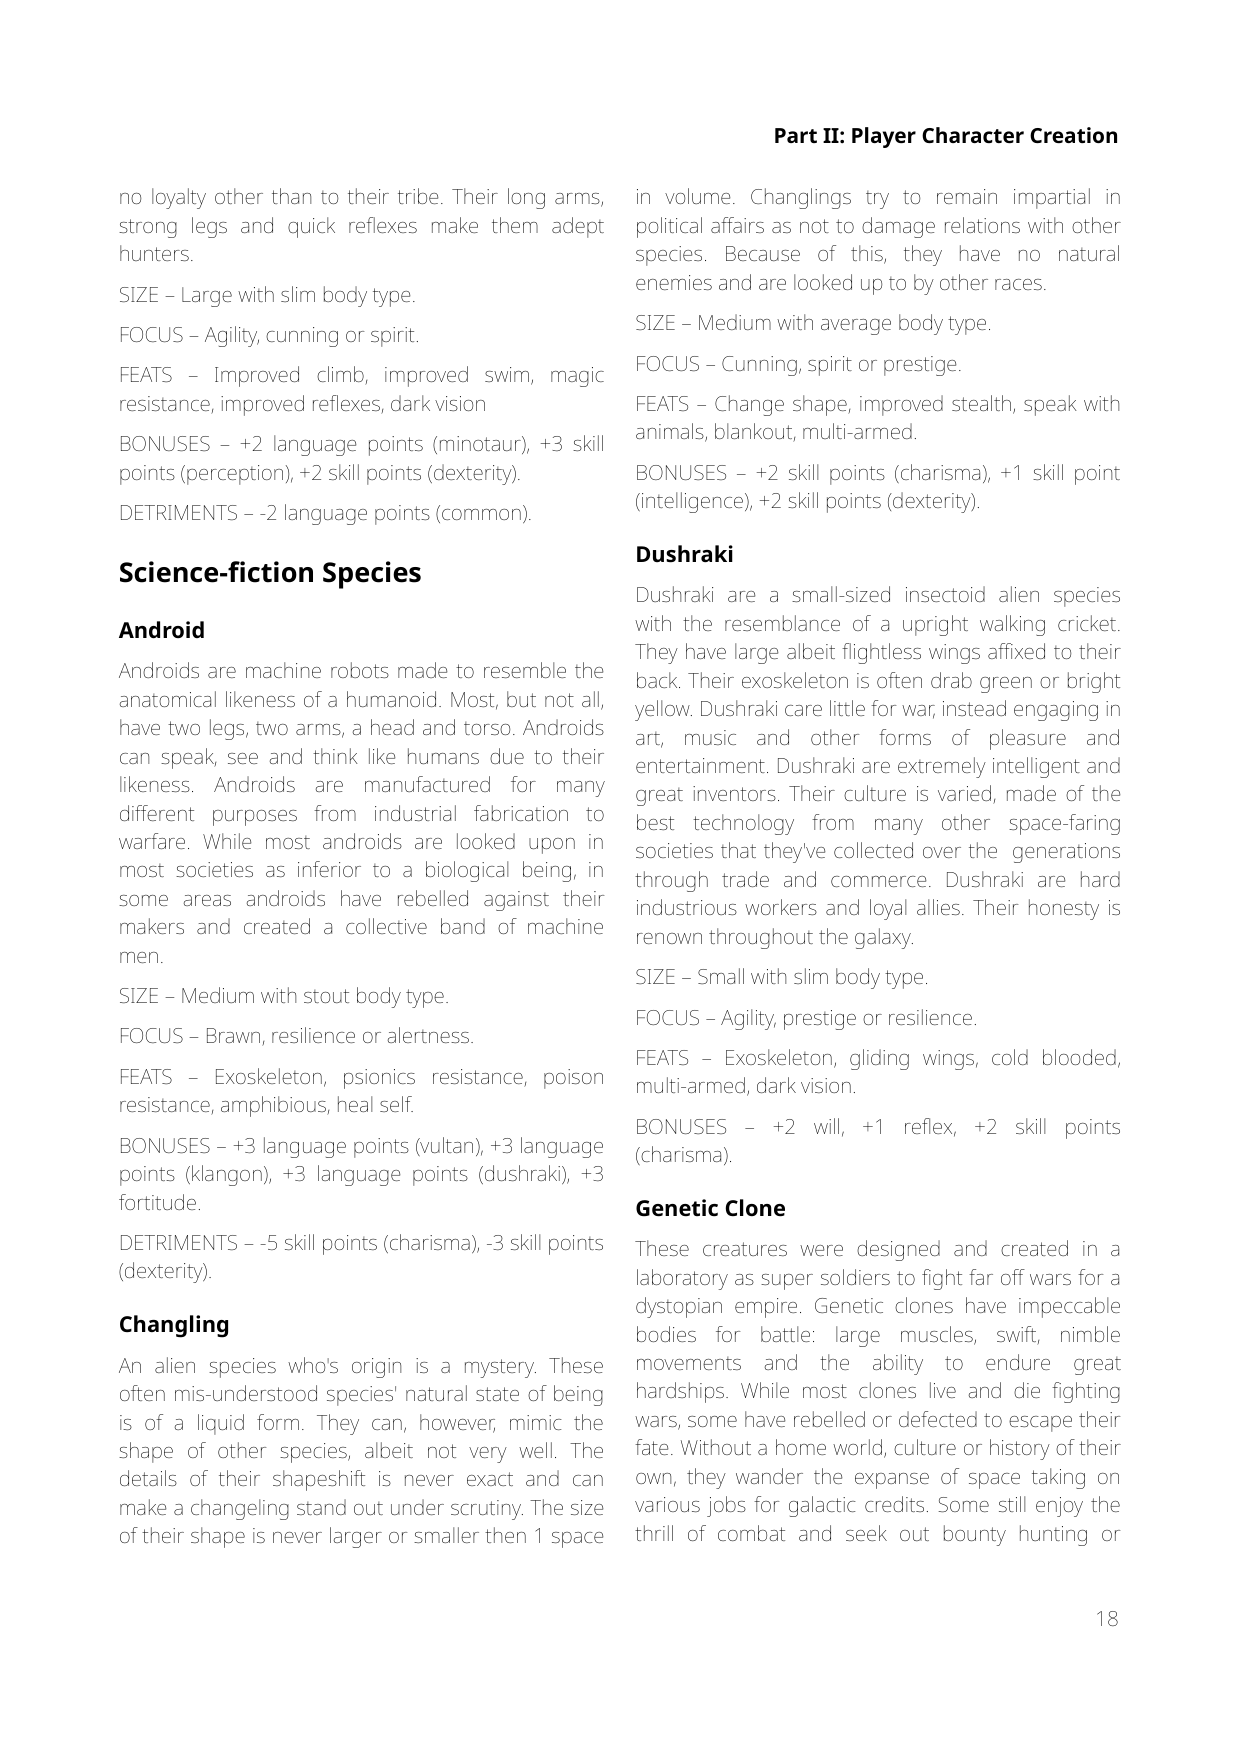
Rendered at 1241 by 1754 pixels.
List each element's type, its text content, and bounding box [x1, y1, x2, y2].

text An alien species who's origin is a mystery. These often mis-understood species' natural state of being is of a liquid form. They can, however, mimic the shape of other species, albeit not very well. The details of their shapeshift is never exact and can make a changeling stand out under scrutiny. The size of their shape is never larger or smaller then 1 space [118, 1351, 605, 1550]
text FEATS – Change shape, improved stealth, speak with animals, blankout, multi-armed. [635, 389, 1122, 446]
text FOCUS – Cunning, spirit or prestige. [635, 349, 1122, 377]
text FEATS – Exoskeleton, psionics resistance, poison resistance, amphibious, heal self. [118, 1062, 605, 1119]
text BONUSES – +2 will, +1 reflex, +2 skill points (charisma). [635, 1112, 1122, 1169]
text BONUSES – +2 skill points (charisma), +1 skill point (intelligence), +2 skill points (dexterity). [635, 458, 1122, 515]
text Dushraki are a small-sized insectoid alien species with the resemblance of a upright walking cricket. They have large albeit flightless wings affixed to their back. Their exoskeleton is often drab green or bright yellow. Dushraki care little for war, instead engaging in art, music and other forms of pleasure and entertainment. Dushraki are extremely intelligent and great inventors. Their culture is varied, made of the best technology from many other space-faring societies that they've collected over the generations through trade and commerce. Dushraki are hard industrious workers and loyal allies. Their honesty is renown throughout the galaxy. [635, 581, 1122, 950]
text Dushraki [635, 539, 1122, 568]
text Android [118, 615, 605, 644]
text in volume. Changlings try to remain impartial in political affairs as not to damage relations with other species. Because of this, they have no natural enemies and are looked up to by other races. [635, 182, 1122, 296]
text SIZE – Small with slim body type. [635, 962, 1122, 991]
text FEATS – Exoskeleton, gliding wings, cold blooded, multi-armed, dark vision. [635, 1043, 1122, 1100]
text SIZE – Medium with stout body type. [118, 981, 605, 1010]
text BONUSES – +2 language points (minotaur), +3 skill points (perception), +2 skill points (dexterity). [118, 429, 605, 486]
text FOCUS – Brawn, resilience or alertness. [118, 1022, 605, 1050]
text SIZE – Medium with average body type. [635, 308, 1122, 337]
text FOCUS – Agility, prestige or resilience. [635, 1003, 1122, 1031]
text BONUSES – +3 language points (vultan), +3 language points (klangon), +3 language points (dushraki), +3 fortitude. [118, 1131, 605, 1216]
text These creatures were designed and created in a laboratory as super soldiers to fight far off wars for a dystopian empire. Genetic clones have impeccable bodies for battle: large muscles, swift, nimble movements and the ability to endure great hardships. While most clones live and die fighting wars, some have rebelled or defected to escape their fate. Without a home world, culture or history of their own, they wander the expanse of space taking on various jobs for galactic credits. Some still enjoy the thrill of combat and seek out bounty hunting or [635, 1234, 1122, 1547]
text DETRIMENTS – -2 language points (common). [118, 498, 605, 527]
text no loyalty other than to their tribe. Their long arms, strong legs and quick reflexes make them adept hunters. [118, 182, 605, 268]
text FEATS – Improved climb, improved swim, magic resistance, improved reflexes, dark vision [118, 361, 605, 417]
text Genetic Clone [635, 1193, 1122, 1222]
text Changling [118, 1309, 605, 1339]
text DETRIMENTS – -5 skill points (charisma), -3 skill points (dexterity). [118, 1228, 605, 1285]
text Androids are machine robots made to resemble the anatomical likeness of a humanoid. Most, but not all, have two legs, two arms, a head and torso. Androids can speak, see and think like humans due to their likeness. Androids are manufactured for many different purposes from industrial fabrication to warfare. While most androids are looked upon in most societies as inferior to a biological being, in some areas androids have rebelled against their makers and created a collective band of machine men. [118, 656, 605, 969]
text SIZE – Large with slim body type. [118, 280, 605, 308]
text FOCUS – Agility, cunning or spirit. [118, 320, 605, 349]
subtitle Science-fiction Species [118, 553, 605, 590]
